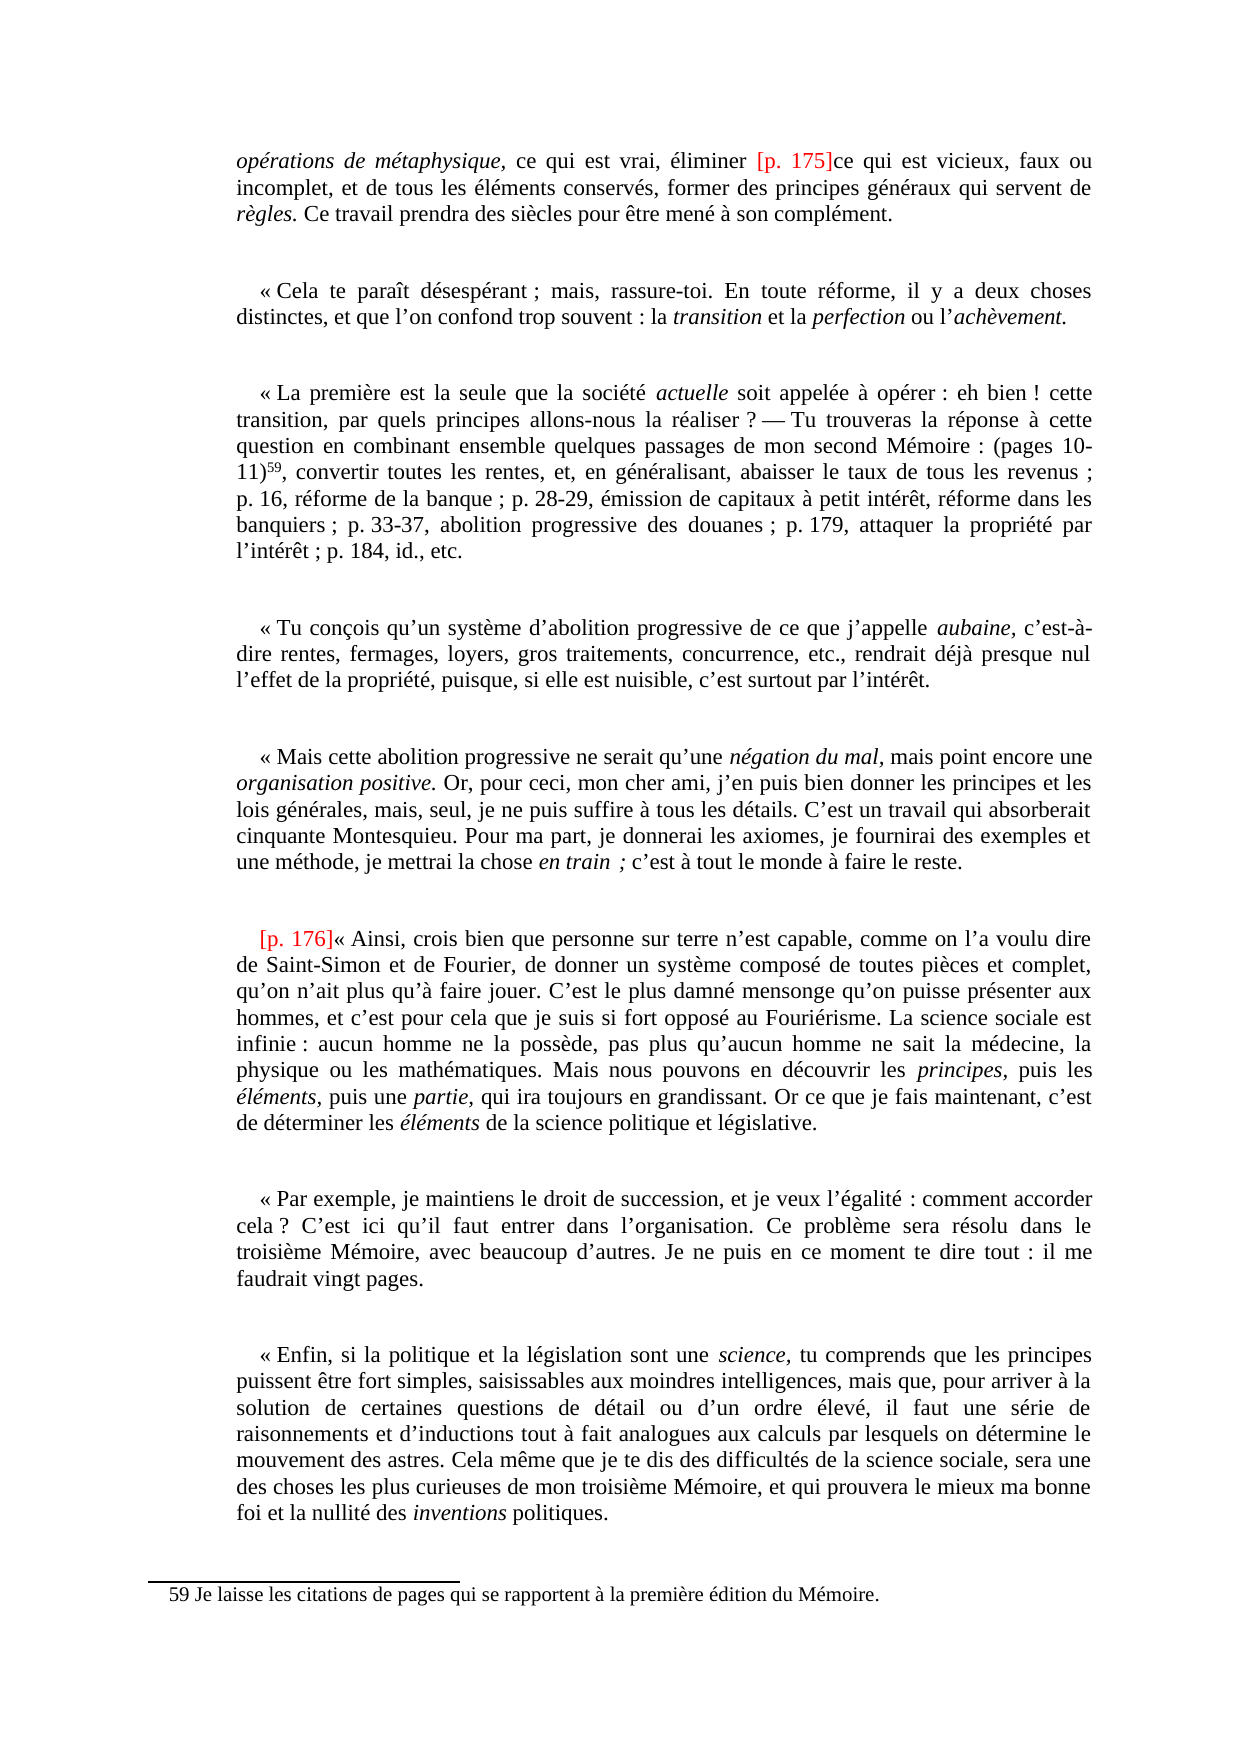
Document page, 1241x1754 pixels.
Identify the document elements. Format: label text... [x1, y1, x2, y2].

text opérations de métaphysique, ce qui est vrai, éliminer [p. 175]ce qui est vicieux, faux ou incomplet, et de tous les éléments conservés, former des principes généraux qui servent de règles. Ce travail prendra des siècles pour être mené à son complément. [236, 148, 1093, 227]
text « Cela te paraît désespérant ; mais, rassure-toi. En toute réforme, il y a deux choses distinctes, et que l’on confond trop souvent : la transition et la perfection ou l’achèvement. [236, 277, 1093, 329]
text Je laisse les citations de pages qui se rapportent à la première édition du Mémoire. [148, 1582, 1093, 1606]
text « La première est la seule que la société actuelle soit appelée à opérer : eh bien ! cette transition, par quels principes allons-nous la réaliser ? — Tu trouveras la réponse à cette question en combinant ensemble quelques passages de mon second Mémoire : (pages 10-11), convertir toutes les rentes, et, en généralisant, abaisser le taux de tous les revenus ; p. 16, réforme de la banque ; p. 28-29, émission de capitaux à petit intérêt, réforme dans les banquiers ; p. 33-37, abolition progressive des douanes ; p. 179, attaquer la propriété par l’intérêt ; p. 184, id., etc. [236, 379, 1093, 564]
text [p. 176]« Ainsi, crois bien que personne sur terre n’est capable, comme on l’a voulu dire de Saint-Simon et de Fourier, de donner un système composé de toutes pièces et complet, qu’on n’ait plus qu’à faire jouer. C’est le plus damné mensonge qu’on puisse présenter aux hommes, et c’est pour cela que je suis si fort opposé au Fouriérisme. La science sociale est infinie : aucun homme ne la possède, pas plus qu’aucun homme ne sait la médecine, la physique ou les mathématiques. Mais nous pouvons en découvrir les principes, puis les éléments, puis une partie, qui ira toujours en grandissant. Or ce que je fais maintenant, c’est de déterminer les éléments de la science politique et législative. [236, 925, 1093, 1136]
text « Tu conçois qu’un système d’abolition progressive de ce que j’appelle aubaine, c’est-à-dire rentes, fermages, loyers, gros traitements, concurrence, etc., rendrait déjà presque nul l’effet de la propriété, puisque, si elle est nuisible, c’est surtout par l’intérêt. [236, 614, 1093, 693]
text « Mais cette abolition progressive ne serait qu’une négation du mal, mais point encore une organisation positive. Or, pour ceci, mon cher ami, j’en puis bien donner les principes et les lois générales, mais, seul, je ne puis suffire à tous les détails. C’est un travail qui absorberait cinquante Montesquieu. Pour ma part, je donnerai les axiomes, je fournirai des exemples et une méthode, je mettrai la chose en train ; c’est à tout le monde à faire le reste. [236, 743, 1093, 875]
text « Par exemple, je maintiens le droit de succession, et je veux l’égalité : comment accorder cela ? C’est ici qu’il faut entrer dans l’organisation. Ce problème sera résolu dans le troisième Mémoire, avec beaucoup d’autres. Je ne puis en ce moment te dire tout : il me faudrait vingt pages. [236, 1186, 1093, 1291]
text « Enfin, si la politique et la législation sont une science, tu comprends que les principes puissent être fort simples, saisissables aux moindres intelligences, mais que, pour arriver à la solution de certaines questions de détail ou d’un ordre élevé, il faut une série de raisonnements et d’inductions tout à fait analogues aux calculs par lesquels on détermine le mouvement des astres. Cela même que je te dis des difficultés de la science sociale, sera une des choses les plus curieuses de mon troisième Mémoire, et qui prouvera le mieux ma bonne foi et la nullité des inventions politiques. [236, 1341, 1093, 1525]
